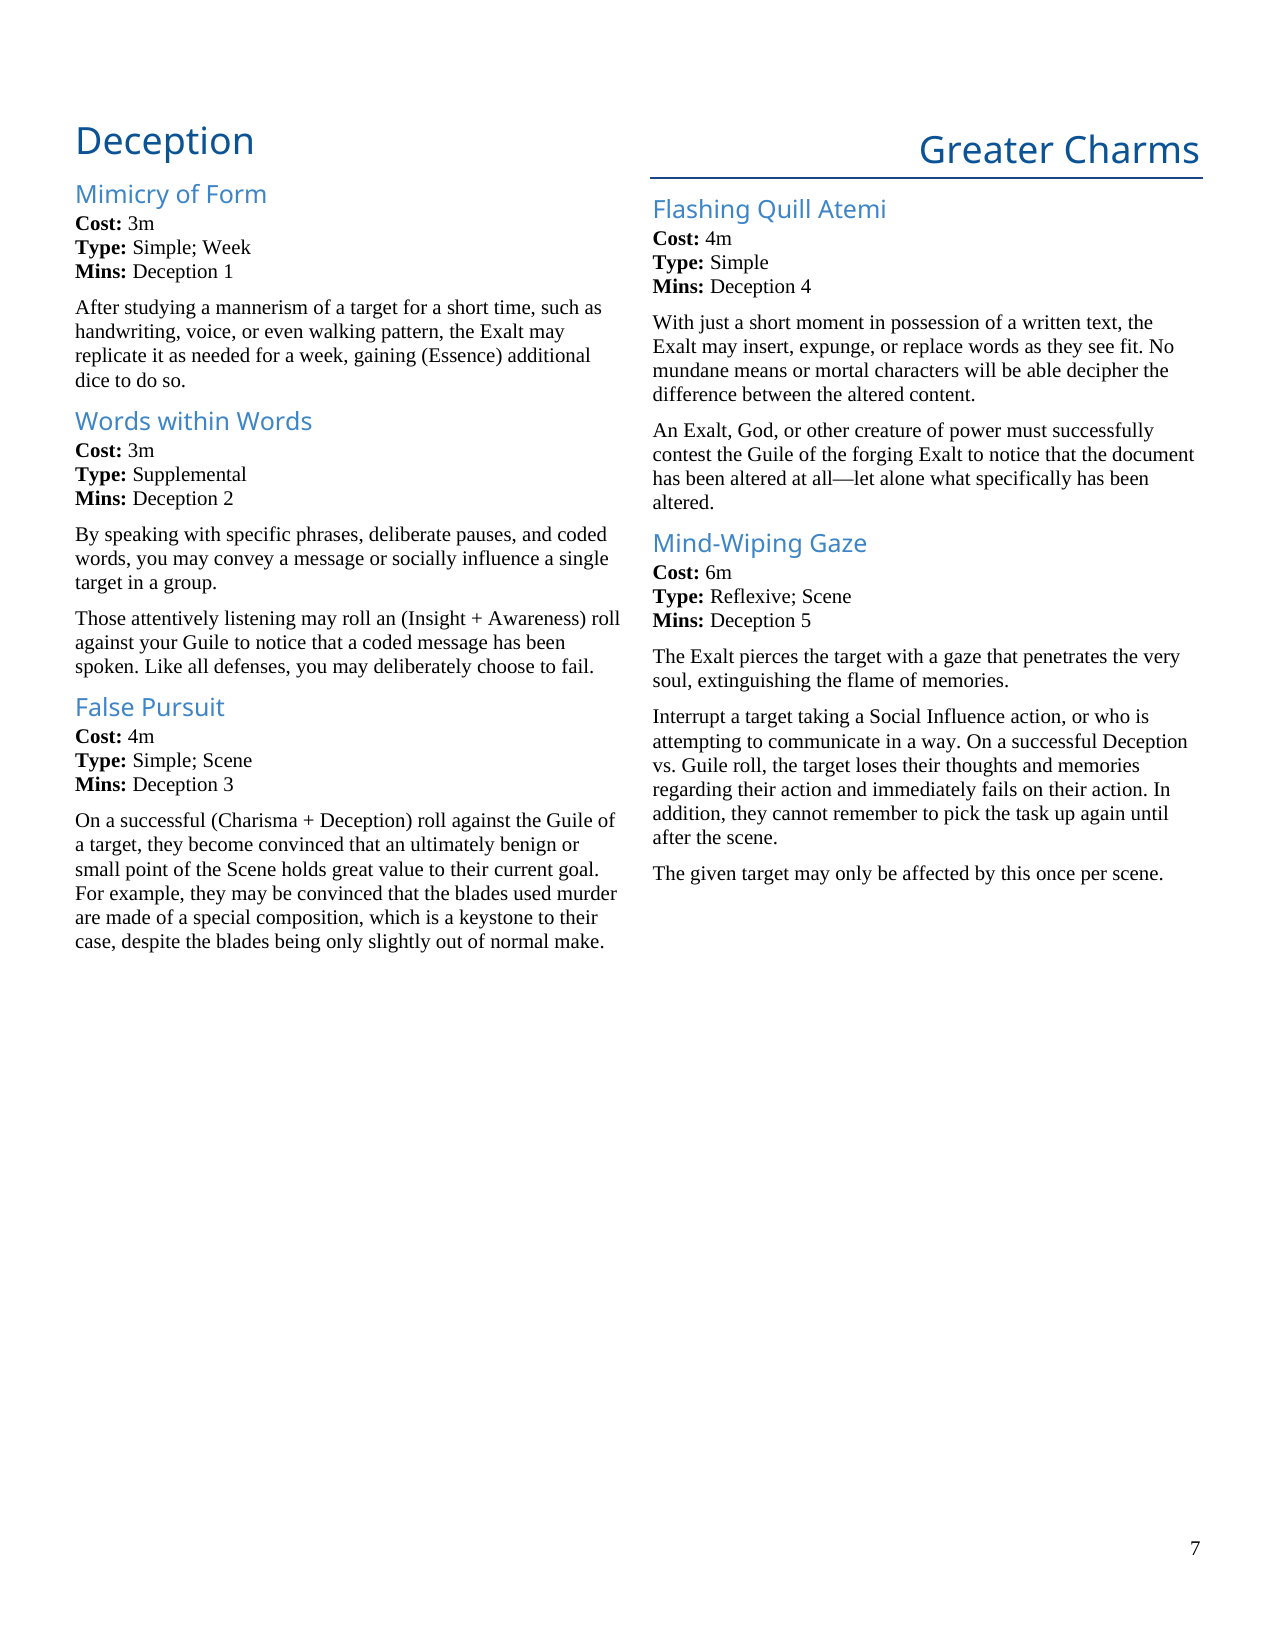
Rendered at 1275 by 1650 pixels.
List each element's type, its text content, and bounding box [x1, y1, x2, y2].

subtitle Flashing Quill Atemi [652, 191, 1200, 226]
text Cost: 4m Type: Simple Mins: Deception 4 [652, 226, 1200, 298]
text The given target may only be affected by this once per scene. [652, 861, 1200, 885]
text On a successful (Charisma + Deception) roll against the Guile of a target, they become convinced that an ultimately benign or small point of the Scene holds great value to their current goal. For example, they may be convinced that the blades used murder are made of a special composition, which is a keystone to their case, despite the blades being only slightly out of normal make. [75, 808, 622, 953]
subtitle Mind-Wiping Gaze [652, 526, 1200, 560]
subtitle Greater Charms [649, 120, 1203, 179]
text After studying a mannerism of a target for a short time, such as handwriting, voice, or even walking pattern, the Exalt may replicate it as needed for a week, gaining (Essence) additional dice to do so. [75, 295, 622, 392]
text Cost: 3m Type: Simple; Week Mins: Deception 1 [75, 211, 622, 283]
text Cost: 4m Type: Simple; Scene Mins: Deception 3 [75, 724, 622, 796]
text An Exalt, God, or other creature of power must successfully contest the Guile of the forging Exalt to notice that the document has been altered at all—let alone what specifically has been altered. [652, 418, 1200, 514]
subtitle Deception [75, 114, 622, 165]
text The Exalt pierces the target with a gaze that penetrates the very soul, extinguishing the flame of memories. [652, 644, 1200, 692]
text By speaking with specific phrases, deliberate pauses, and coded words, you may convey a message or socially influence a single target in a group. [75, 522, 622, 594]
text Cost: 6m Type: Reflexive; Scene Mins: Deception 5 [652, 560, 1200, 632]
text Those attentively listening may roll an (Insight + Awareness) roll against your Guile to notice that a coded message has been spoken. Like all defenses, you may deliberately choose to fail. [75, 606, 622, 678]
subtitle Words within Words [75, 403, 622, 438]
text Interrupt a target taking a Social Influence action, or who is attempting to communicate in a way. On a successful Deception vs. Guile roll, the target loses their thoughts and memories regarding their action and immediately fails on their action. In addition, they cannot remember to pick the task up again until after the scene. [652, 704, 1200, 849]
subtitle Mimicry of Form [75, 177, 622, 211]
subtitle False Pursuit [75, 690, 622, 724]
text Cost: 3m Type: Supplemental Mins: Deception 2 [75, 438, 622, 510]
text With just a short moment in possession of a written text, the Exalt may insert, expunge, or replace words as they see fit. No mundane means or mortal characters will be able decipher the difference between the altered content. [652, 310, 1200, 406]
